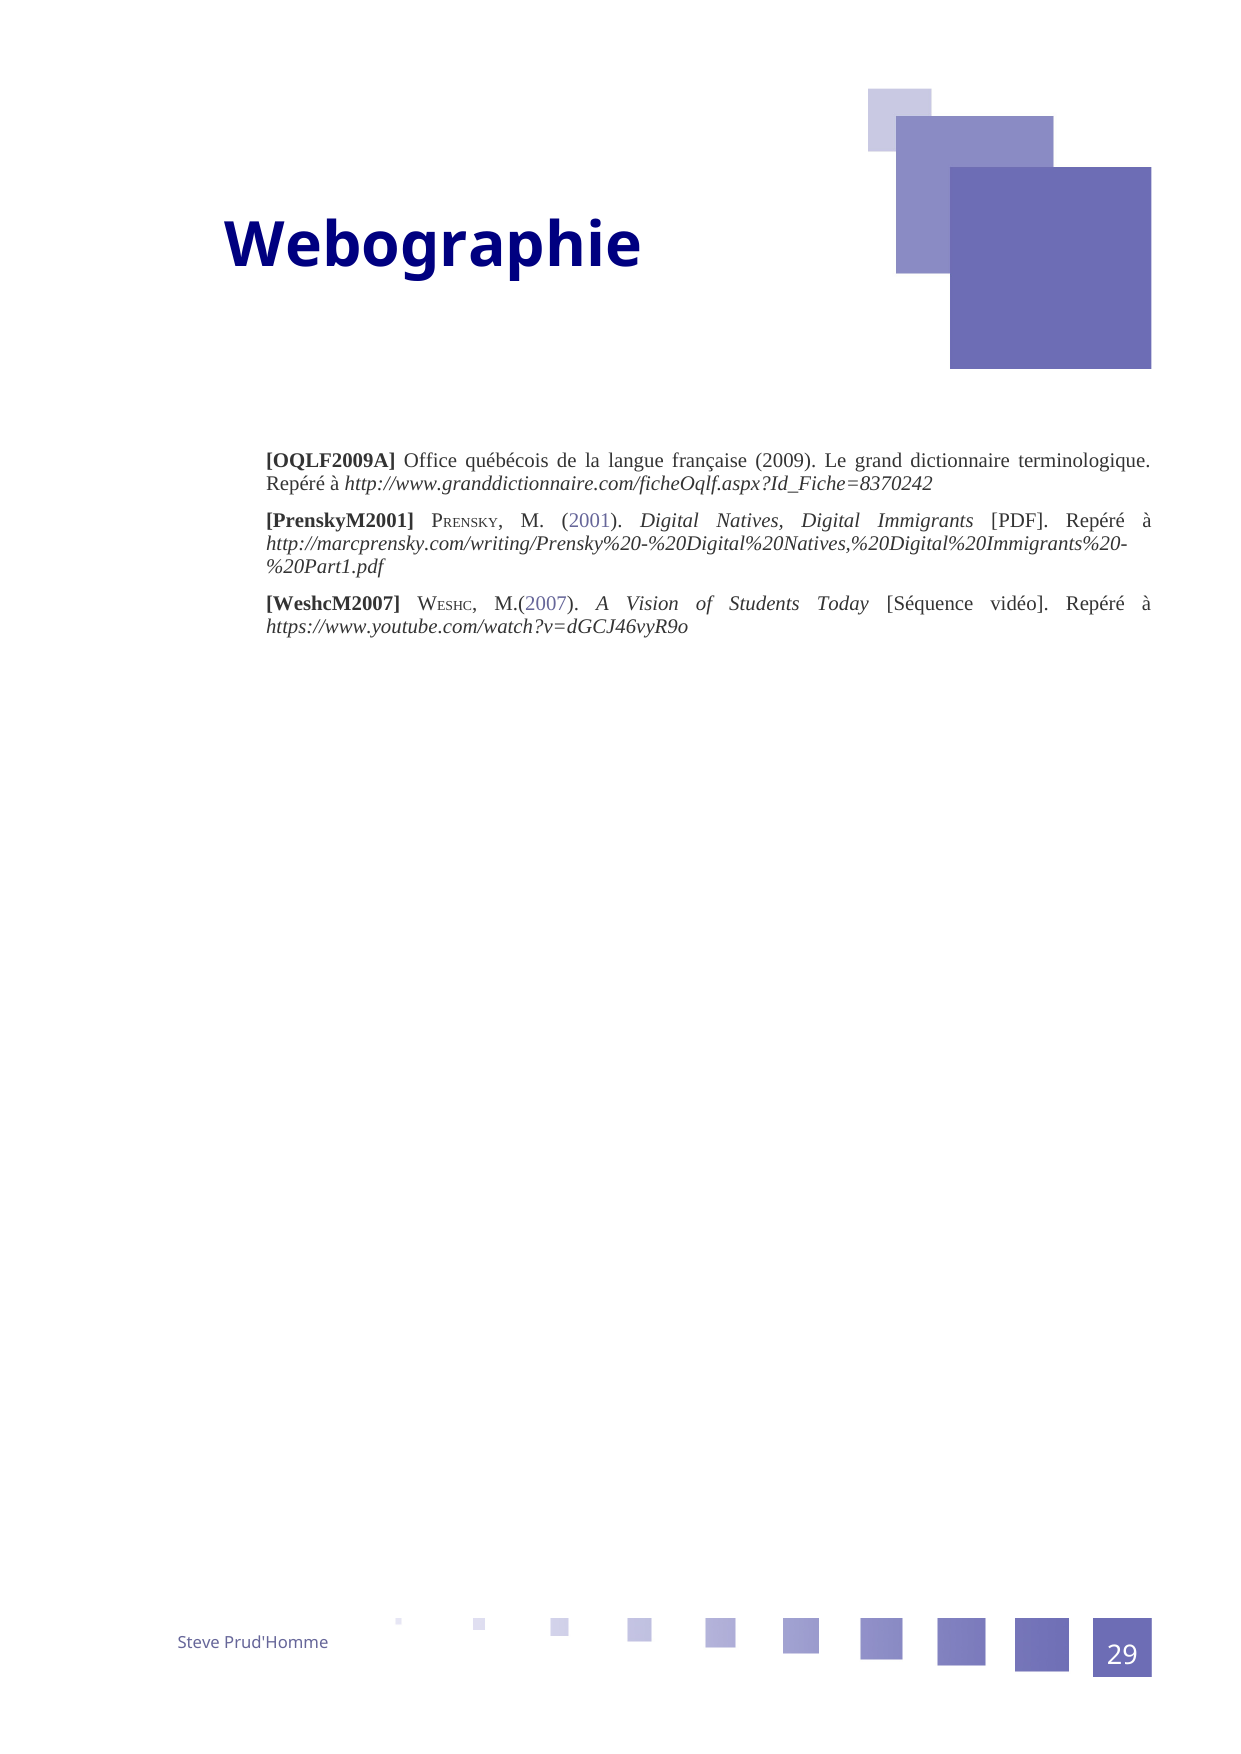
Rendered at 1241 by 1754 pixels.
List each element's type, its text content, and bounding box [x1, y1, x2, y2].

text [WeshcM2007] Weshc, M.(2007). A Vision of Students Today [Séquence vidéo]. Repéré à https://www.youtube.com/watch?v=dGCJ46vyR9o [266, 592, 1152, 638]
picture [351, 88, 1152, 449]
text [OQLF2009A] Office québécois de la langue française (2009). Le grand dictionnaire terminologique. Repéré à http://www.granddictionnaire.com/ficheOqlf.aspx?Id_Fiche=8370242 [266, 449, 1152, 495]
picture [351, 638, 1152, 889]
picture [351, 578, 1152, 592]
picture [351, 1618, 1152, 1678]
picture [351, 495, 1152, 509]
text [PrenskyM2001] Prensky, M. (2001). Digital Natives, Digital Immigrants [PDF]. Repéré à http://marcprensky.com/writing/Prensky%20-%20Digital%20Natives,%20Digital%20Immigrants%20-%20Part1.pdf [266, 509, 1152, 578]
title Webographie [224, 199, 868, 284]
